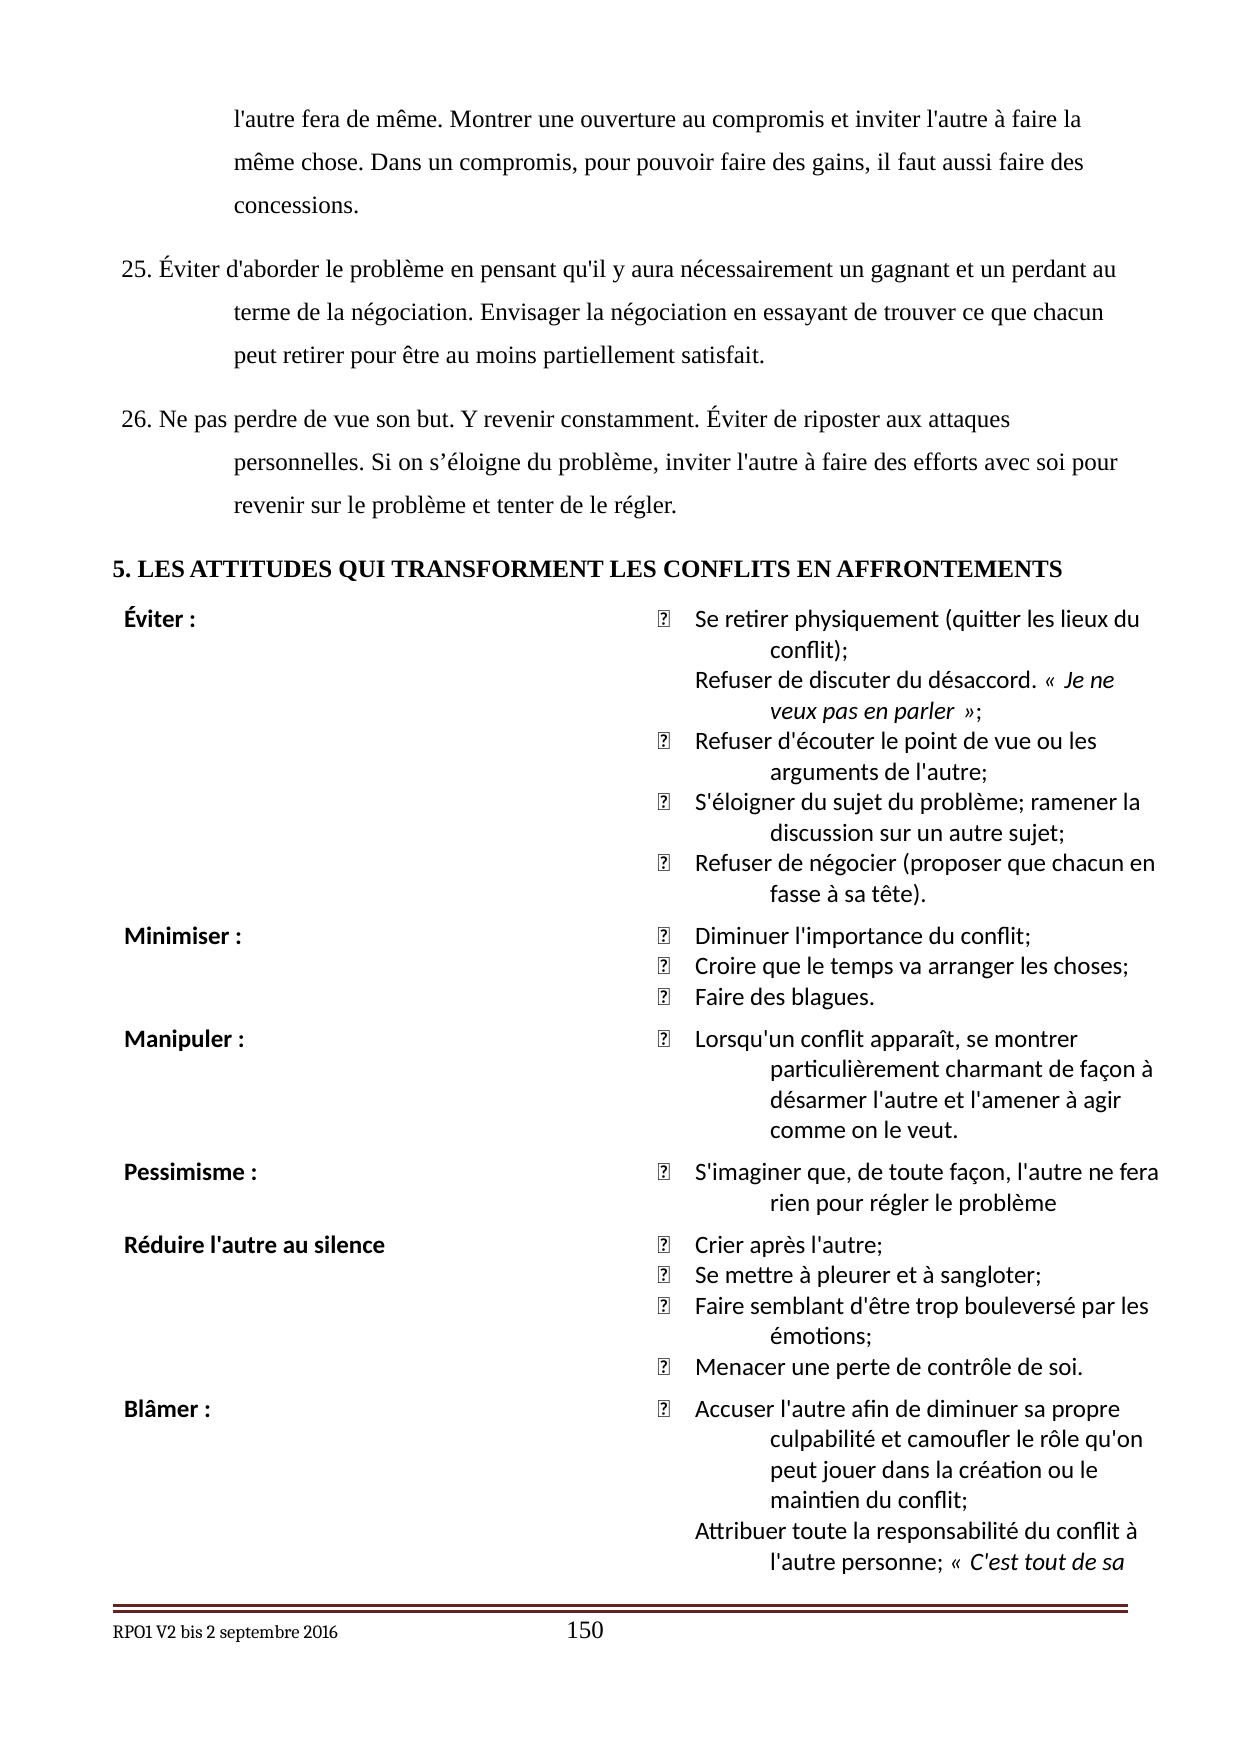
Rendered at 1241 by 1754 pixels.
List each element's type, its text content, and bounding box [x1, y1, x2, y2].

table_cell S'imaginer que, de toute façon, l'autre ne fera rien pour régler le problème [643, 1151, 1168, 1223]
table_cell Crier après l'autre; Se mettre à pleurer et à sangloter; Faire semblant d'être trop bouleversé par les émotions; Menacer une perte de contrôle de soi. [643, 1223, 1168, 1387]
table_cell Blâmer : [118, 1387, 643, 1582]
table_cell Réduire l'autre au silence [118, 1223, 643, 1387]
list Ne pas perdre de vue son but. Y revenir constamment. Éviter de riposter aux attaques personnelles. Si on s’éloigne du problème, inviter l'autre à faire des efforts avec soi pour revenir sur le problème et tenter de le régler. [121, 404, 1128, 519]
list l'autre fera de même. Montrer une ouverture au compromis et inviter l'autre à faire la même chose. Dans un compromis, pour pouvoir faire des gains, il faut aussi faire des concessions. [121, 104, 1128, 219]
table_cell Lorsqu'un conflit apparaît, se montrer particulièrement charmant de façon à désarmer l'autre et l'amener à agir comme on le veut. [643, 1017, 1168, 1151]
list Éviter d'aborder le problème en pensant qu'il y aura nécessairement un gagnant et un perdant au terme de la négociation. Envisager la négociation en essayant de trouver ce que chacun peut retirer pour être au moins partiellement satisfait. [121, 254, 1128, 369]
table_cell Manipuler : [118, 1017, 643, 1151]
table_header Se retirer physiquement (quitter les lieux du conflit); Refuser de discuter du désaccord. « Je ne veux pas en parler »; Refuser d'écouter le point de vue ou les arguments de l'autre; S'éloigner du sujet du problème; ramener la discussion sur un autre sujet; Refuser de négocier (proposer que chacun en fasse à sa tête). [643, 598, 1168, 914]
table_cell Diminuer l'importance du conflit; Croire que le temps va arranger les choses; Faire des blagues. [643, 914, 1168, 1017]
table_cell Minimiser : [118, 914, 643, 1017]
text 5. LES ATTITUDES QUI TRANSFORMENT LES CONFLITS EN AFFRONTEMENTS [112, 554, 1128, 583]
table_header Éviter : [118, 598, 643, 914]
table_cell Accuser l'autre afin de diminuer sa propre culpabilité et camoufler le rôle qu'on peut jouer dans la création ou le maintien du conflit; Attribuer toute la responsabilité du conflit à l'autre personne; « C'est tout de sa [643, 1387, 1168, 1582]
table_cell Pessimisme : [118, 1151, 643, 1223]
